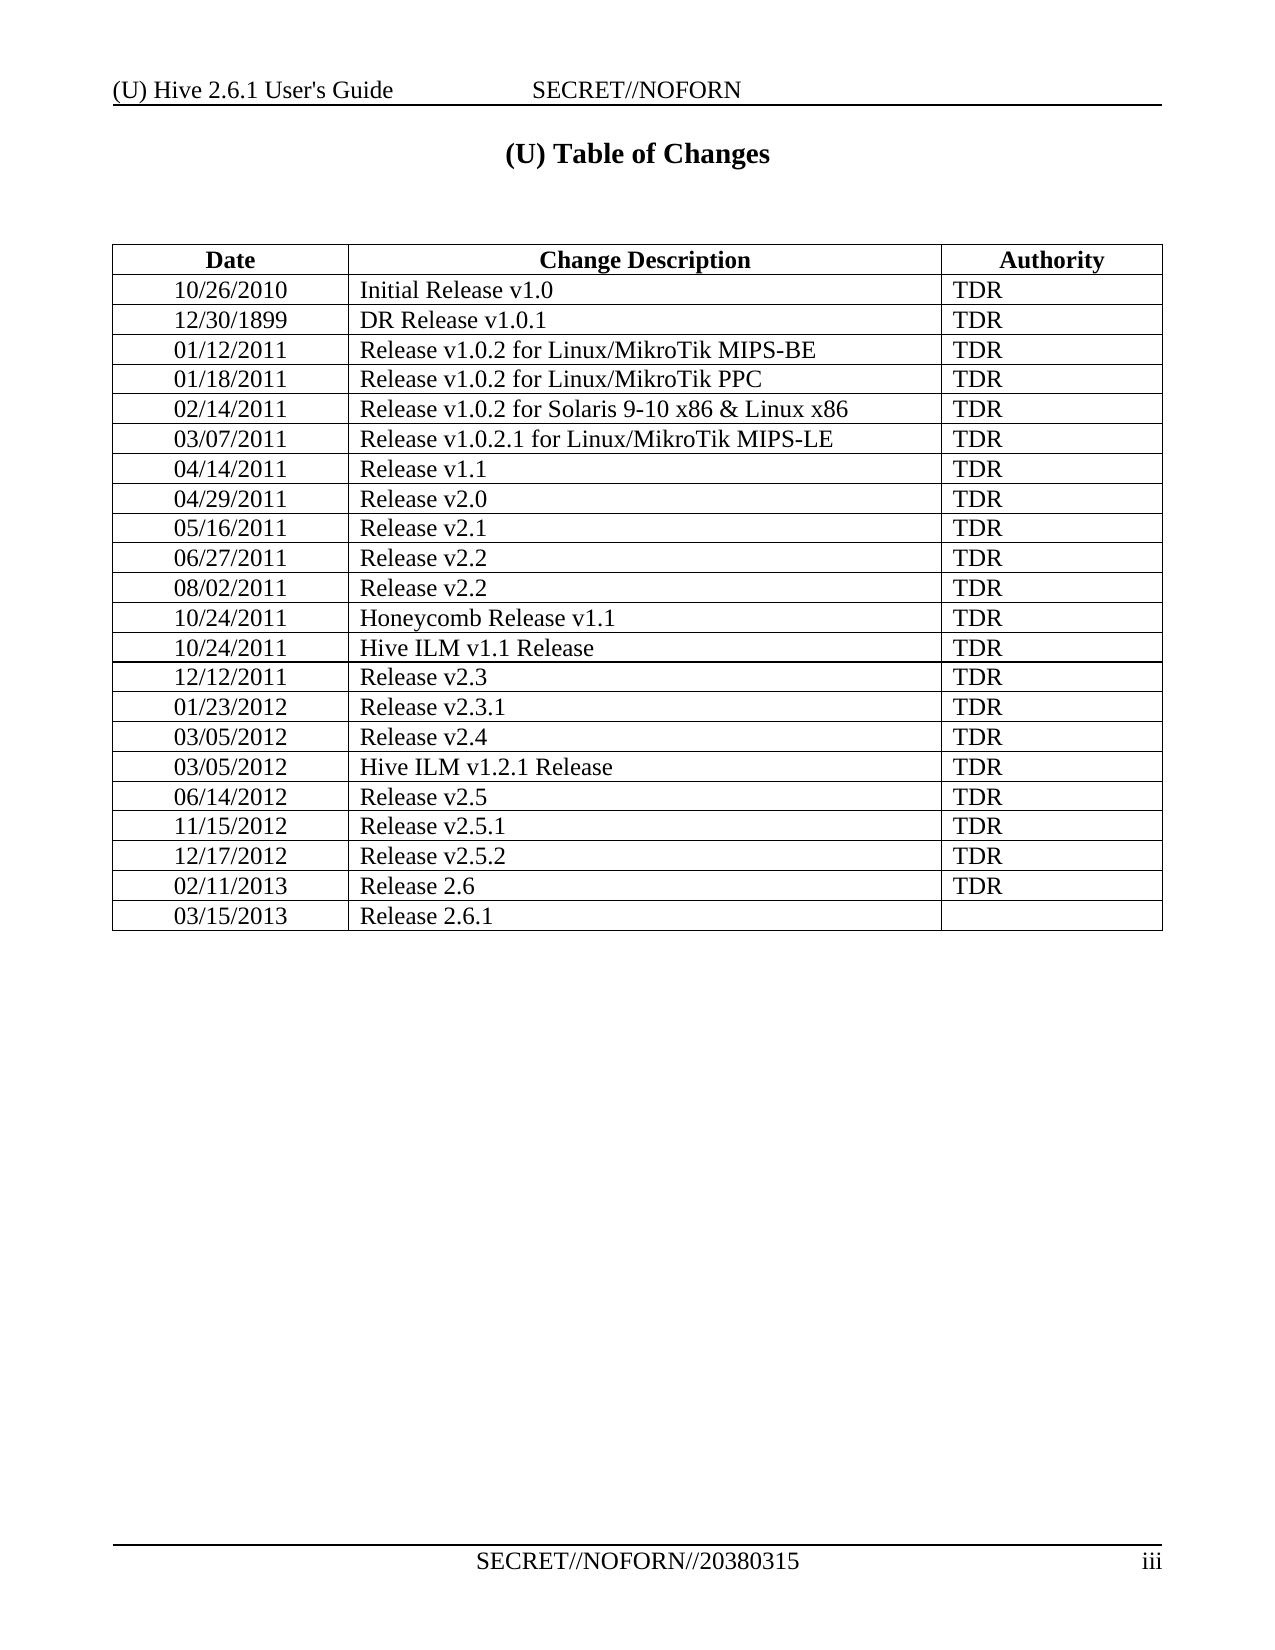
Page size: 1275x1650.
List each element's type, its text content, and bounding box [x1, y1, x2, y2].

table_cell 11/15/2012 [113, 811, 348, 840]
table_cell TDR [942, 543, 1162, 572]
table_cell TDR [942, 335, 1162, 363]
table_cell 06/14/2012 [113, 782, 348, 810]
table_cell Release v1.0.2 for Solaris 9-10 x86 & Linux x86 [349, 394, 941, 423]
table_cell TDR [942, 424, 1162, 453]
table_cell Release v2.2 [349, 543, 941, 572]
table_cell 04/14/2011 [113, 454, 348, 483]
table_cell Release v1.0.2 for Linux/MikroTik PPC [349, 365, 941, 393]
table_cell TDR [942, 722, 1162, 751]
table_cell TDR [942, 484, 1162, 512]
table_cell TDR [942, 692, 1162, 721]
table_cell TDR [942, 841, 1162, 870]
table_cell 03/05/2012 [113, 722, 348, 751]
table_cell 06/27/2011 [113, 543, 348, 572]
table_cell TDR [942, 394, 1162, 423]
table_cell Release v2.5.2 [349, 841, 941, 870]
table_cell 10/24/2011 [113, 603, 348, 632]
table_cell 10/24/2011 [113, 633, 348, 661]
table_cell Release v2.4 [349, 722, 941, 751]
table_cell Release v2.5 [349, 782, 941, 810]
table_cell 03/05/2012 [113, 752, 348, 781]
table_cell TDR [942, 811, 1162, 840]
table_cell 10/26/2010 [113, 275, 348, 304]
table_cell TDR [942, 514, 1162, 542]
table_cell 02/14/2011 [113, 394, 348, 423]
table_header Date [113, 245, 348, 274]
table_cell Release v2.3 [349, 663, 941, 691]
table_cell Release v2.0 [349, 484, 941, 512]
table_cell TDR [942, 782, 1162, 810]
table_cell 01/18/2011 [113, 365, 348, 393]
table_cell 12/12/2011 [113, 663, 348, 691]
table_header Change Description [349, 245, 941, 274]
table_cell 01/23/2012 [113, 692, 348, 721]
table_cell 12/30/1899 [113, 305, 348, 334]
table_cell TDR [942, 305, 1162, 334]
table_cell TDR [942, 365, 1162, 393]
table_cell Hive ILM v1.2.1 Release [349, 752, 941, 781]
table_cell Release v2.3.1 [349, 692, 941, 721]
table_cell TDR [942, 573, 1162, 602]
table_cell 08/02/2011 [113, 573, 348, 602]
table_cell 03/07/2011 [113, 424, 348, 453]
title (U) Table of Changes [112, 136, 1162, 169]
table_cell 01/12/2011 [113, 335, 348, 363]
table_cell 04/29/2011 [113, 484, 348, 512]
table_cell 12/17/2012 [113, 841, 348, 870]
table_cell TDR [942, 871, 1162, 900]
table_cell Release 2.6.1 [349, 901, 941, 929]
table_cell Release v2.5.1 [349, 811, 941, 840]
table_cell Release v2.1 [349, 514, 941, 542]
table_cell TDR [942, 454, 1162, 483]
table_cell TDR [942, 603, 1162, 632]
table_cell Release 2.6 [349, 871, 941, 900]
table_cell [942, 901, 1162, 929]
table_cell DR Release v1.0.1 [349, 305, 941, 334]
table_cell TDR [942, 275, 1162, 304]
table_cell 02/11/2013 [113, 871, 348, 900]
table_cell TDR [942, 663, 1162, 691]
table_cell TDR [942, 633, 1162, 661]
table_cell Release v1.0.2 for Linux/MikroTik MIPS-BE [349, 335, 941, 363]
table_cell TDR [942, 752, 1162, 781]
table_header Authority [942, 245, 1162, 274]
table_cell Release v1.0.2.1 for Linux/MikroTik MIPS-LE [349, 424, 941, 453]
table_cell Release v2.2 [349, 573, 941, 602]
table_cell 03/15/2013 [113, 901, 348, 929]
table_cell Release v1.1 [349, 454, 941, 483]
table_cell Honeycomb Release v1.1 [349, 603, 941, 632]
table_cell Hive ILM v1.1 Release [349, 633, 941, 661]
table_cell 05/16/2011 [113, 514, 348, 542]
table_cell Initial Release v1.0 [349, 275, 941, 304]
